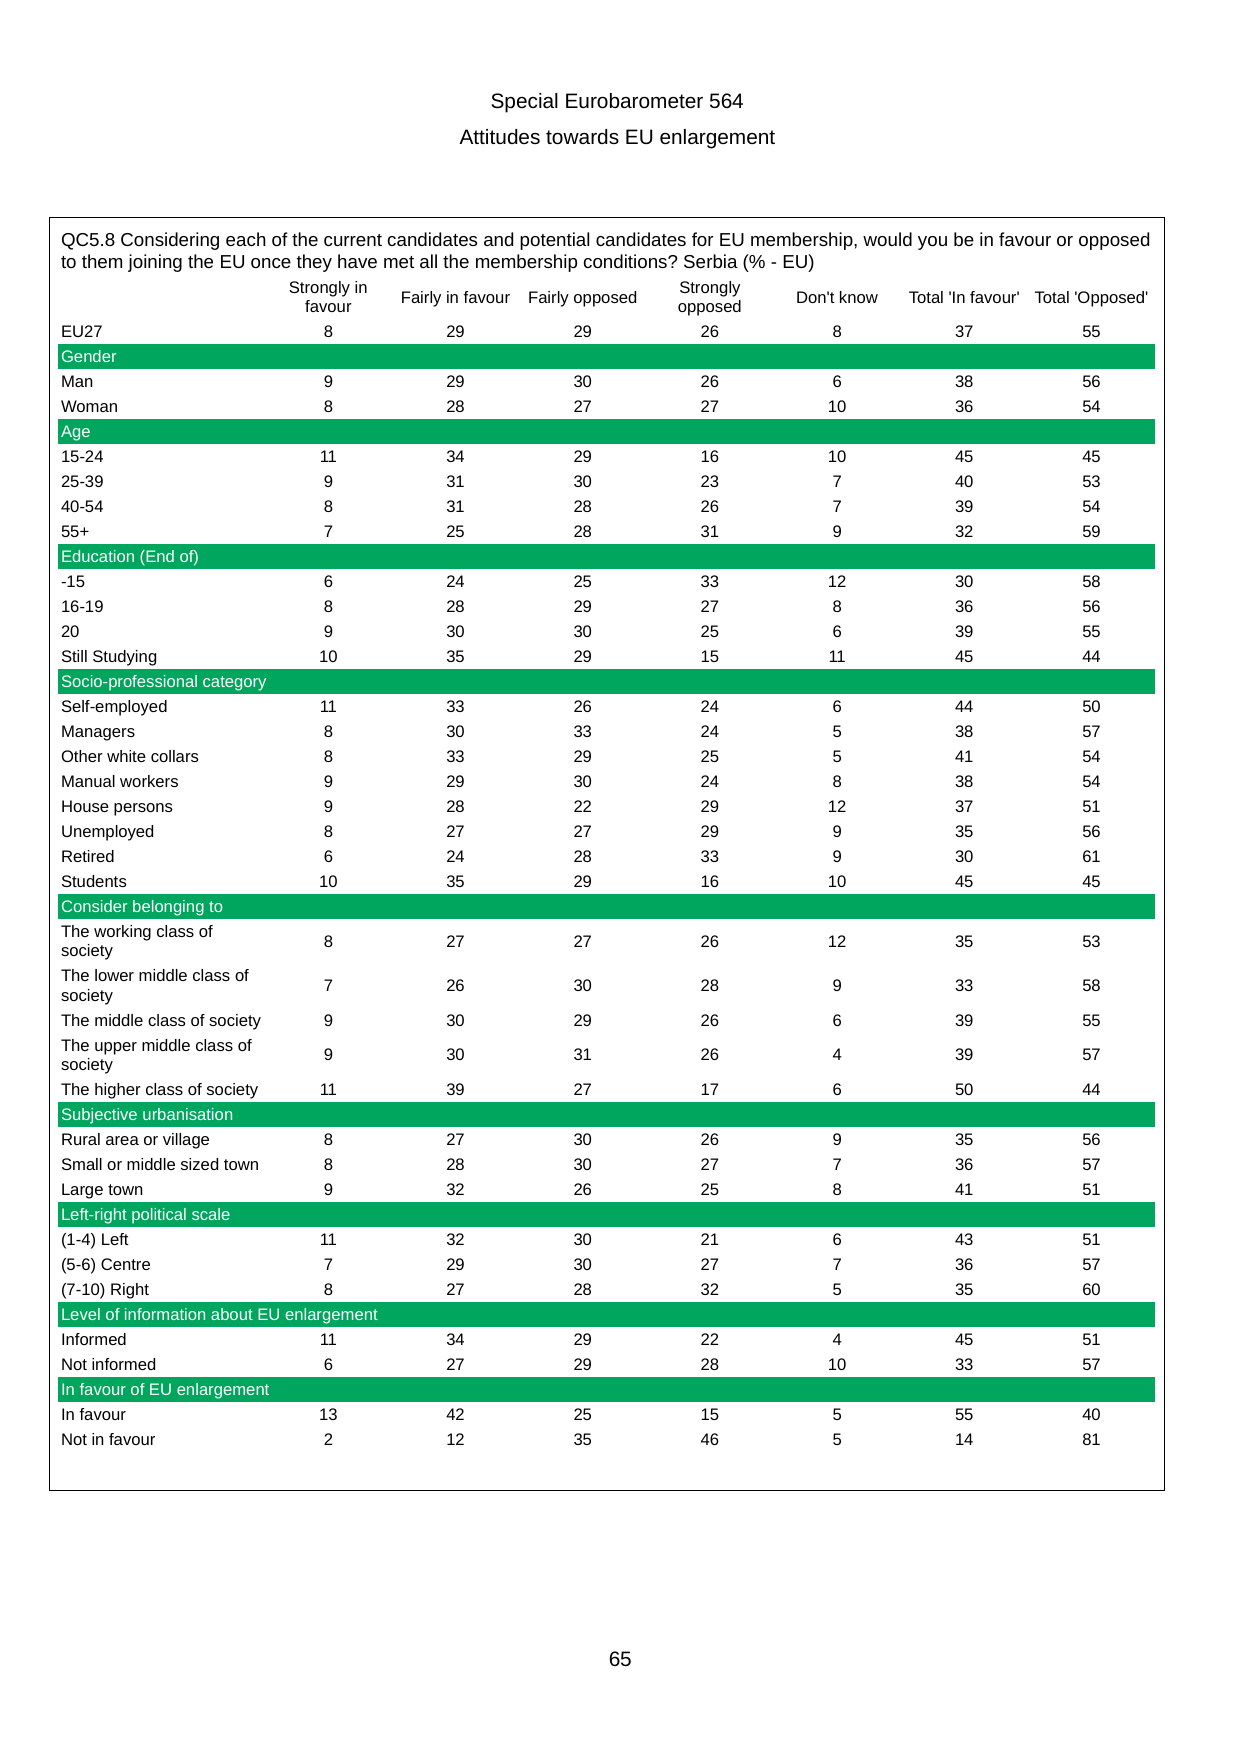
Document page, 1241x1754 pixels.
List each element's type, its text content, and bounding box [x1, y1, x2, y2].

table_cell 54 [1028, 769, 1155, 794]
table_cell Strongly opposed [646, 275, 773, 319]
table_cell 56 [1028, 819, 1155, 844]
table_cell 26 [392, 963, 519, 1007]
table_cell In favour of EU enlargement [58, 1377, 1155, 1402]
table_cell 11 [773, 644, 900, 669]
table_cell 30 [900, 844, 1028, 869]
table_cell Other white collars [58, 744, 264, 769]
table_cell 33 [519, 719, 646, 744]
table_cell 25 [519, 1402, 646, 1427]
table_cell 8 [265, 744, 392, 769]
table_cell 2 [265, 1427, 392, 1452]
table_cell 9 [773, 1127, 900, 1152]
table_cell 60 [1028, 1277, 1155, 1302]
table_cell 45 [900, 869, 1028, 894]
table_cell Rural area or village [58, 1127, 264, 1152]
table_cell 26 [519, 694, 646, 719]
table_cell 29 [519, 1327, 646, 1352]
table_cell 26 [646, 319, 773, 344]
table_cell 16 [646, 869, 773, 894]
table_cell The working class of society [58, 919, 264, 963]
table_cell 32 [392, 1177, 519, 1202]
table_cell 27 [392, 819, 519, 844]
table_cell 7 [265, 519, 392, 544]
table_cell 35 [900, 1277, 1028, 1302]
table_cell 24 [646, 769, 773, 794]
table_cell 25 [519, 569, 646, 594]
table_cell 28 [519, 844, 646, 869]
table_cell 4 [773, 1033, 900, 1077]
table_cell 35 [900, 819, 1028, 844]
table_cell Gender [58, 344, 1155, 369]
table_cell 8 [773, 594, 900, 619]
table_cell 11 [265, 444, 392, 469]
table_cell 13 [265, 1402, 392, 1427]
table_cell Don't know [773, 275, 900, 319]
table_cell 12 [773, 794, 900, 819]
table_cell 45 [1028, 444, 1155, 469]
table_cell [58, 275, 264, 319]
table_cell 31 [392, 469, 519, 494]
table_cell 30 [519, 369, 646, 394]
table_cell 24 [392, 844, 519, 869]
table_cell 37 [900, 319, 1028, 344]
table_cell Fairly opposed [519, 275, 646, 319]
table_cell 9 [265, 469, 392, 494]
table_cell 9 [265, 794, 392, 819]
table_cell Man [58, 369, 264, 394]
table_cell 9 [265, 1033, 392, 1077]
table_cell 46 [646, 1427, 773, 1452]
table_cell 56 [1028, 594, 1155, 619]
table_cell 27 [392, 1352, 519, 1377]
table_cell 6 [773, 369, 900, 394]
table_cell 8 [265, 319, 392, 344]
table_cell 34 [392, 444, 519, 469]
table_cell 5 [773, 1402, 900, 1427]
table_cell 9 [773, 519, 900, 544]
table_cell 27 [519, 819, 646, 844]
table_cell 8 [265, 919, 392, 963]
table_cell 33 [646, 569, 773, 594]
table_cell 44 [1028, 644, 1155, 669]
table_cell 5 [773, 719, 900, 744]
table_cell 51 [1028, 1227, 1155, 1252]
table_cell Retired [58, 844, 264, 869]
table_cell 41 [900, 744, 1028, 769]
table_cell 41 [900, 1177, 1028, 1202]
table_cell 34 [392, 1327, 519, 1352]
table_cell 23 [646, 469, 773, 494]
table_cell 27 [392, 919, 519, 963]
table_cell 35 [392, 869, 519, 894]
table_cell 28 [519, 494, 646, 519]
table_cell The lower middle class of society [58, 963, 264, 1007]
table_cell 44 [1028, 1077, 1155, 1102]
table_cell 53 [1028, 469, 1155, 494]
table_cell 28 [392, 1152, 519, 1177]
table_cell -15 [58, 569, 264, 594]
table_cell Level of information about EU enlargement [58, 1302, 1155, 1327]
table_cell 39 [900, 619, 1028, 644]
table_cell Informed [58, 1327, 264, 1352]
table_cell Total 'In favour' [900, 275, 1028, 319]
table_cell 56 [1028, 1127, 1155, 1152]
table_cell 28 [392, 394, 519, 419]
table_cell 21 [646, 1227, 773, 1252]
table_cell 5 [773, 1427, 900, 1452]
table_cell 28 [519, 1277, 646, 1302]
table_cell 8 [265, 719, 392, 744]
table_cell 35 [392, 644, 519, 669]
table_cell 11 [265, 1077, 392, 1102]
table_cell 30 [519, 1127, 646, 1152]
table_cell 32 [646, 1277, 773, 1302]
table_cell The higher class of society [58, 1077, 264, 1102]
table_cell 51 [1028, 794, 1155, 819]
table_cell 61 [1028, 844, 1155, 869]
table_cell 30 [519, 619, 646, 644]
table_cell 57 [1028, 1033, 1155, 1077]
table_cell 81 [1028, 1427, 1155, 1452]
table_cell (1-4) Left [58, 1227, 264, 1252]
table_cell 8 [773, 319, 900, 344]
table_cell 30 [392, 1008, 519, 1032]
table_cell 15 [646, 1402, 773, 1427]
table_cell 58 [1028, 569, 1155, 594]
table_cell 8 [265, 819, 392, 844]
table_cell 20 [58, 619, 264, 644]
table_cell 35 [900, 919, 1028, 963]
table_cell 58 [1028, 963, 1155, 1007]
table_cell Left-right political scale [58, 1202, 1155, 1227]
table_cell 29 [519, 1352, 646, 1377]
table_cell 12 [773, 919, 900, 963]
table_cell 11 [265, 1227, 392, 1252]
table_cell Small or middle sized town [58, 1152, 264, 1177]
table_cell 57 [1028, 719, 1155, 744]
table_cell 26 [646, 494, 773, 519]
table_cell 26 [646, 1127, 773, 1152]
table_cell 7 [773, 1252, 900, 1277]
table_cell 26 [646, 919, 773, 963]
table_cell 42 [392, 1402, 519, 1427]
table_cell Unemployed [58, 819, 264, 844]
table_cell 33 [392, 744, 519, 769]
table_cell 39 [900, 1033, 1028, 1077]
table_cell 12 [773, 569, 900, 594]
table_cell 28 [392, 794, 519, 819]
table_cell 30 [900, 569, 1028, 594]
table_cell 7 [773, 1152, 900, 1177]
table_cell 38 [900, 369, 1028, 394]
table_cell 29 [519, 319, 646, 344]
table_cell Large town [58, 1177, 264, 1202]
table_cell 26 [646, 369, 773, 394]
table_cell 56 [1028, 369, 1155, 394]
table_cell Woman [58, 394, 264, 419]
table_cell 29 [392, 1252, 519, 1277]
table_cell 38 [900, 769, 1028, 794]
table_cell 39 [392, 1077, 519, 1102]
table_cell 8 [265, 1127, 392, 1152]
table_cell 45 [900, 444, 1028, 469]
table_cell 29 [646, 819, 773, 844]
table_cell 57 [1028, 1152, 1155, 1177]
table_cell 51 [1028, 1327, 1155, 1352]
table_cell 9 [773, 844, 900, 869]
table_cell 31 [519, 1033, 646, 1077]
table_cell 45 [900, 1327, 1028, 1352]
table_cell 33 [646, 844, 773, 869]
table_cell 6 [265, 569, 392, 594]
table_cell 25-39 [58, 469, 264, 494]
table_cell Consider belonging to [58, 894, 1155, 919]
table_cell 6 [773, 1077, 900, 1102]
table_cell 30 [519, 469, 646, 494]
table_cell 45 [900, 644, 1028, 669]
table_cell 8 [773, 1177, 900, 1202]
table_cell 29 [392, 769, 519, 794]
table_cell 59 [1028, 519, 1155, 544]
table_cell EU27 [58, 319, 264, 344]
table_cell Education (End of) [58, 544, 1155, 569]
table_cell 55 [1028, 619, 1155, 644]
table_cell 30 [519, 963, 646, 1007]
table_cell 8 [773, 769, 900, 794]
table_cell The middle class of society [58, 1008, 264, 1032]
table_cell (5-6) Centre [58, 1252, 264, 1277]
table_cell 54 [1028, 744, 1155, 769]
table_cell 10 [265, 644, 392, 669]
table_cell 57 [1028, 1352, 1155, 1377]
table_cell 30 [519, 1227, 646, 1252]
table_cell 8 [265, 1152, 392, 1177]
table_cell 29 [519, 594, 646, 619]
table_cell 9 [773, 963, 900, 1007]
table_cell 54 [1028, 394, 1155, 419]
table_cell 40 [900, 469, 1028, 494]
table_cell 44 [900, 694, 1028, 719]
table_cell 11 [265, 1327, 392, 1352]
table_cell 6 [265, 1352, 392, 1377]
table_cell 27 [519, 394, 646, 419]
table_cell 36 [900, 594, 1028, 619]
table_cell 25 [646, 1177, 773, 1202]
table_cell 57 [1028, 1252, 1155, 1277]
table_cell 26 [519, 1177, 646, 1202]
table_cell (7-10) Right [58, 1277, 264, 1302]
table_cell 33 [900, 963, 1028, 1007]
table_cell 7 [773, 469, 900, 494]
table_cell 29 [392, 319, 519, 344]
table_cell 9 [773, 819, 900, 844]
table_cell 15 [646, 644, 773, 669]
table_cell 22 [519, 794, 646, 819]
table_cell 30 [392, 1033, 519, 1077]
table_cell 55 [1028, 1008, 1155, 1032]
table_cell 36 [900, 394, 1028, 419]
table_cell Age [58, 419, 1155, 444]
table_cell 31 [392, 494, 519, 519]
table_cell 7 [265, 963, 392, 1007]
table_cell 6 [773, 694, 900, 719]
table_cell 33 [900, 1352, 1028, 1377]
table_cell 9 [265, 369, 392, 394]
table_cell 29 [519, 644, 646, 669]
table_cell 26 [646, 1008, 773, 1032]
table_cell 10 [773, 1352, 900, 1377]
table_cell House persons [58, 794, 264, 819]
table_cell 55 [900, 1402, 1028, 1427]
table_cell 9 [265, 769, 392, 794]
table_cell Students [58, 869, 264, 894]
table_cell 29 [519, 1008, 646, 1032]
table_cell 27 [392, 1277, 519, 1302]
table_cell 28 [646, 1352, 773, 1377]
table_cell 15-24 [58, 444, 264, 469]
table_cell 37 [900, 794, 1028, 819]
table_cell 17 [646, 1077, 773, 1102]
table_cell 29 [519, 869, 646, 894]
table_cell 24 [646, 719, 773, 744]
table_cell 11 [265, 694, 392, 719]
table_cell In favour [58, 1402, 264, 1427]
table_cell 4 [773, 1327, 900, 1352]
table_cell 31 [646, 519, 773, 544]
table_cell 6 [773, 619, 900, 644]
table_cell 50 [1028, 694, 1155, 719]
table_cell 27 [646, 394, 773, 419]
table_cell 35 [900, 1127, 1028, 1152]
table_cell 45 [1028, 869, 1155, 894]
table_cell 32 [900, 519, 1028, 544]
table_cell Total 'Opposed' [1028, 275, 1155, 319]
table_cell 8 [265, 494, 392, 519]
table_cell Socio-professional category [58, 669, 1155, 694]
table_cell 10 [773, 444, 900, 469]
table_cell 8 [265, 594, 392, 619]
table_cell Manual workers [58, 769, 264, 794]
table_cell 36 [900, 1252, 1028, 1277]
table_cell 39 [900, 494, 1028, 519]
table_cell 8 [265, 394, 392, 419]
table_cell 53 [1028, 919, 1155, 963]
table_cell 25 [392, 519, 519, 544]
table_cell 6 [265, 844, 392, 869]
table_cell 10 [773, 869, 900, 894]
table_cell 25 [646, 744, 773, 769]
table_cell 32 [392, 1227, 519, 1252]
table_cell Still Studying [58, 644, 264, 669]
table_cell 29 [519, 744, 646, 769]
table_cell 12 [392, 1427, 519, 1452]
table_cell 30 [519, 769, 646, 794]
table_cell 9 [265, 1177, 392, 1202]
table_cell 30 [519, 1252, 646, 1277]
table_cell Not informed [58, 1352, 264, 1377]
table_cell 33 [392, 694, 519, 719]
table_cell 27 [392, 1127, 519, 1152]
table_cell 28 [392, 594, 519, 619]
table_cell 14 [900, 1427, 1028, 1452]
table_cell 36 [900, 1152, 1028, 1177]
table_cell 6 [773, 1227, 900, 1252]
table_cell 51 [1028, 1177, 1155, 1202]
table_header QC5.8 Considering each of the current candidates and potential candidates for EU membership, would you be in favour or opposed to them joining the EU once they have met all the membership conditions? Serbia (% - EU) [58, 226, 1155, 275]
table_cell 27 [646, 1252, 773, 1277]
table_cell 16-19 [58, 594, 264, 619]
table_cell 5 [773, 1277, 900, 1302]
table_cell 35 [519, 1427, 646, 1452]
table_cell 54 [1028, 494, 1155, 519]
table_cell 25 [646, 619, 773, 644]
table_cell 27 [646, 594, 773, 619]
table_cell 10 [265, 869, 392, 894]
table_cell Subjective urbanisation [58, 1102, 1155, 1127]
table_cell 27 [519, 919, 646, 963]
table_cell Managers [58, 719, 264, 744]
table_cell 24 [392, 569, 519, 594]
table_cell 29 [519, 444, 646, 469]
table_cell Fairly in favour [392, 275, 519, 319]
table_cell 38 [900, 719, 1028, 744]
table_cell 50 [900, 1077, 1028, 1102]
table_cell 8 [265, 1277, 392, 1302]
table_cell 29 [392, 369, 519, 394]
table_cell 55+ [58, 519, 264, 544]
table_cell 39 [900, 1008, 1028, 1032]
table_cell 7 [265, 1252, 392, 1277]
table_cell 27 [646, 1152, 773, 1177]
table_cell 30 [392, 619, 519, 644]
table_cell 40 [1028, 1402, 1155, 1427]
table_cell 9 [265, 1008, 392, 1032]
table_cell 22 [646, 1327, 773, 1352]
table_cell 5 [773, 744, 900, 769]
table_cell 26 [646, 1033, 773, 1077]
table_cell 30 [392, 719, 519, 744]
table_cell 9 [265, 619, 392, 644]
table_cell Self-employed [58, 694, 264, 719]
table_cell 6 [773, 1008, 900, 1032]
table_cell 40-54 [58, 494, 264, 519]
table_cell 28 [519, 519, 646, 544]
table_cell 7 [773, 494, 900, 519]
table_cell 27 [519, 1077, 646, 1102]
table_cell 55 [1028, 319, 1155, 344]
table_cell 30 [519, 1152, 646, 1177]
table_cell 24 [646, 694, 773, 719]
table_cell 16 [646, 444, 773, 469]
table_cell Not in favour [58, 1427, 264, 1452]
table_cell 29 [646, 794, 773, 819]
table_cell The upper middle class of society [58, 1033, 264, 1077]
table_cell 28 [646, 963, 773, 1007]
table_cell 43 [900, 1227, 1028, 1252]
table_cell 10 [773, 394, 900, 419]
table_cell Strongly in favour [265, 275, 392, 319]
